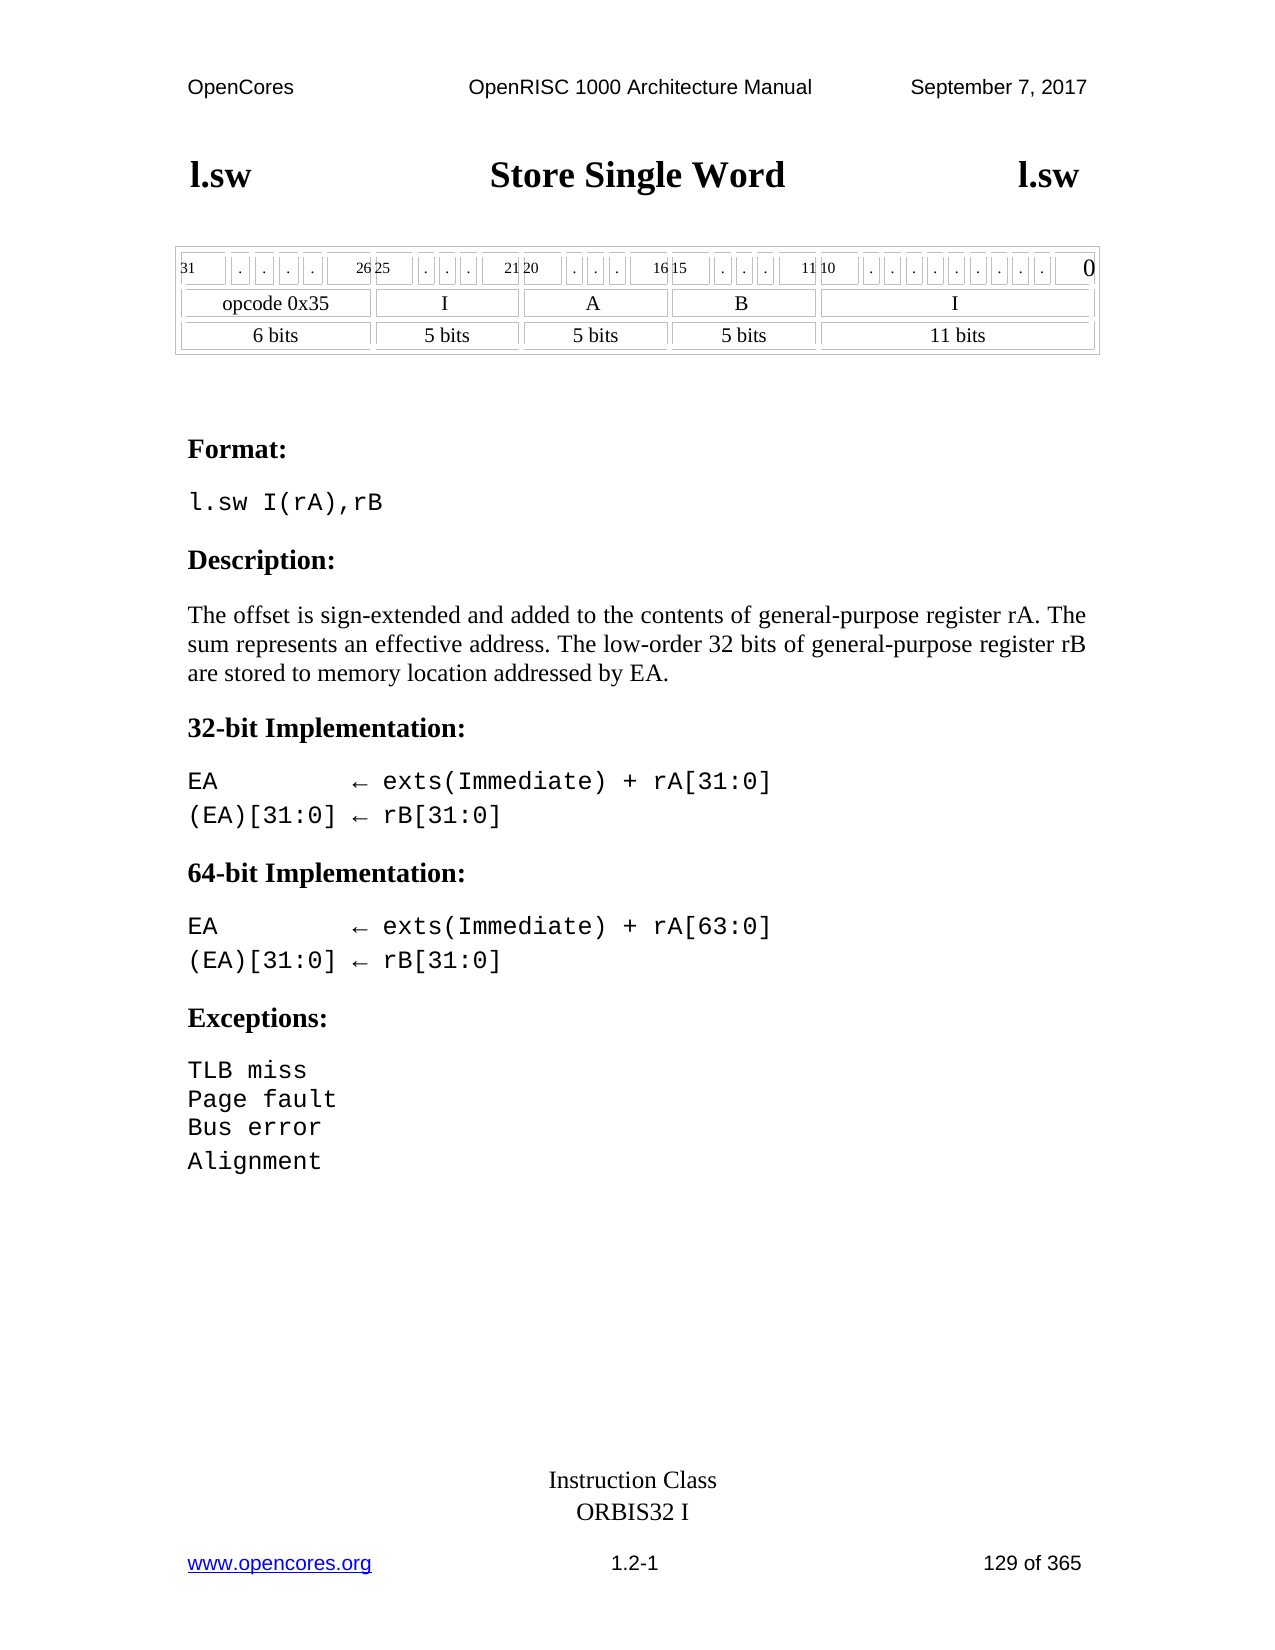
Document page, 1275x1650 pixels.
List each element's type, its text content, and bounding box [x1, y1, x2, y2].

text Description: [187, 543, 1087, 575]
text TLB miss Page fault Bus error Alignment [187, 1058, 1087, 1177]
text EA ← exts(Immediate) + rA[63:0] (EA)[31:0] ← rB[31:0] [187, 913, 1087, 976]
text 64-bit Implementation: [187, 856, 1087, 888]
text The offset is sign-extended and added to the contents of general-purpose register rA. The sum represents an effective address. The low-order 32 bits of general-purpose register rB are stored to memory location addressed by EA. [187, 600, 1087, 687]
text EA ← exts(Immediate) + rA[31:0] (EA)[31:0] ← rB[31:0] [187, 769, 1087, 831]
text l.sw I(rA),rB [187, 489, 1087, 518]
text Format: [187, 432, 1087, 464]
text 32-bit Implementation: [187, 712, 1087, 744]
text Exceptions: [187, 1001, 1087, 1033]
